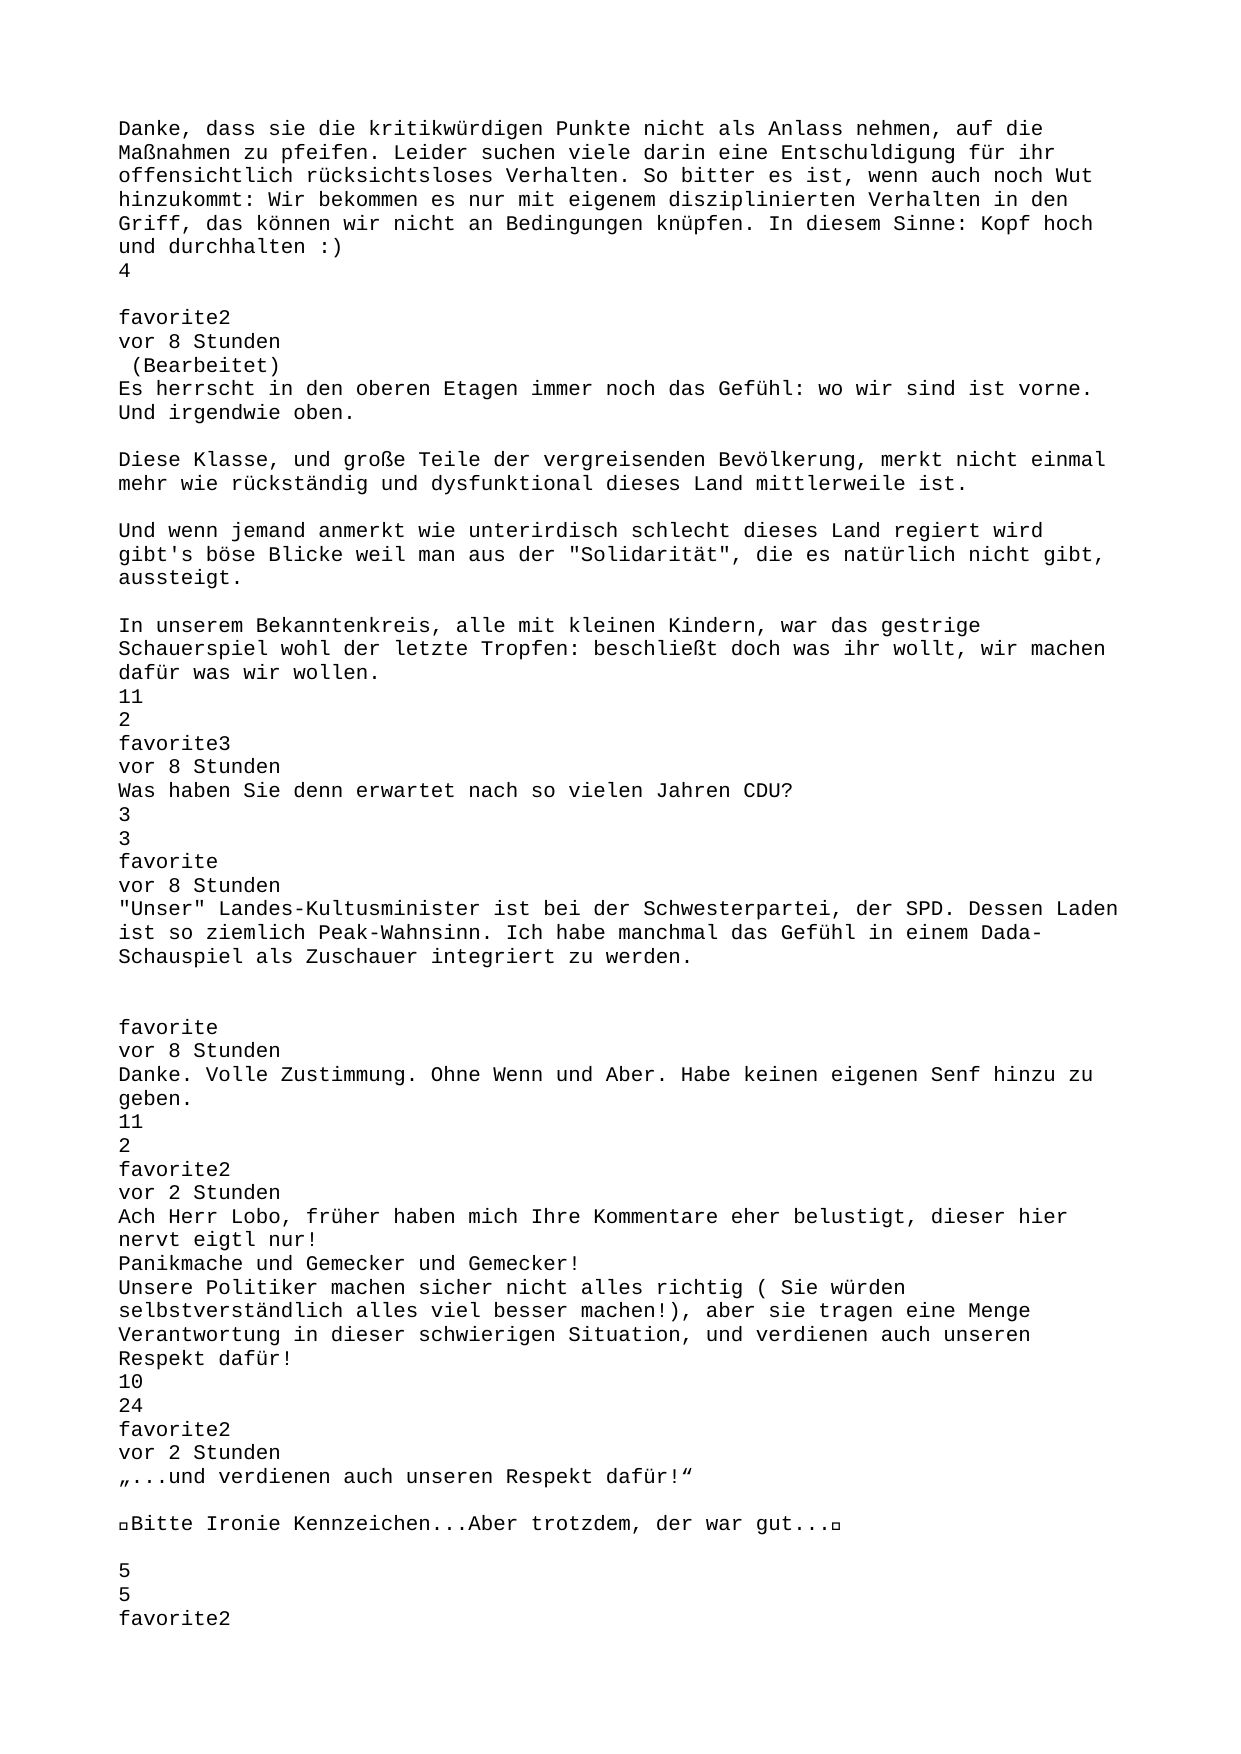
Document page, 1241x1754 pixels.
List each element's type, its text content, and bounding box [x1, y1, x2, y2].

text 4 [118, 260, 1122, 284]
text vor 2 Stunden [118, 1182, 1122, 1206]
text (Bearbeitet) [118, 354, 1122, 378]
text favorite [118, 1017, 1122, 1040]
text vor 8 Stunden [118, 875, 1122, 898]
text Was haben Sie denn erwartet nach so vielen Jahren CDU? [118, 780, 1122, 804]
text vor 8 Stunden [118, 331, 1122, 354]
text Es herrscht in den oberen Etagen immer noch das Gefühl: wo wir sind ist vorne. Und irgendwie oben. [118, 378, 1122, 426]
text 2 [118, 709, 1122, 733]
text vor 8 Stunden [118, 757, 1122, 780]
text Unsere Politiker machen sicher nicht alles richtig ( Sie würden selbstverständlich alles viel besser machen!), aber sie tragen eine Menge Verantwortung in dieser schwierigen Situation, und verdienen auch unseren Respekt dafür! [118, 1277, 1122, 1371]
text Diese Klasse, und große Teile der vergreisenden Bevölkerung, merkt nicht einmal mehr wie rückständig und dysfunktional dieses Land mittlerweile ist. [118, 449, 1122, 496]
text favorite2 [118, 307, 1122, 331]
text Ach Herr Lobo, früher haben mich Ihre Kommentare eher belustigt, dieser hier nervt eigtl nur! [118, 1206, 1122, 1253]
text 3 [118, 827, 1122, 851]
text 11 [118, 686, 1122, 709]
text "Unser" Landes-Kultusminister ist bei der Schwesterpartei, der SPD. Dessen Laden ist so ziemlich Peak-Wahnsinn. Ich habe manchmal das Gefühl in einem Dada-Schauspiel als Zuschauer integriert zu werden. [118, 898, 1122, 969]
text Danke, dass sie die kritikwürdigen Punkte nicht als Anlass nehmen, auf die Maßnahmen zu pfeifen. Leider suchen viele darin eine Entschuldigung für ihr offensichtlich rücksichtsloses Verhalten. So bitter es ist, wenn auch noch Wut hinzukommt: Wir bekommen es nur mit eigenem disziplinierten Verhalten in den Griff, das können wir nicht an Bedingungen knüpfen. In diesem Sinne: Kopf hoch und durchhalten :) [118, 118, 1122, 260]
text favorite2 [118, 1158, 1122, 1182]
text 24 [118, 1395, 1122, 1419]
text favorite2 [118, 1419, 1122, 1442]
text „...und verdienen auch unseren Respekt dafür!“ [118, 1466, 1122, 1489]
text 5 [118, 1561, 1122, 1584]
text 11 [118, 1111, 1122, 1135]
text favorite2 [118, 1608, 1122, 1631]
text 🤣Bitte Ironie Kennzeichen...Aber trotzdem, der war gut...🤣 [118, 1513, 1122, 1537]
text 3 [118, 804, 1122, 827]
text 5 [118, 1584, 1122, 1608]
text vor 8 Stunden [118, 1040, 1122, 1064]
text favorite [118, 851, 1122, 875]
text Danke. Volle Zustimmung. Ohne Wenn und Aber. Habe keinen eigenen Senf hinzu zu geben. [118, 1064, 1122, 1111]
text 2 [118, 1135, 1122, 1158]
text Und wenn jemand anmerkt wie unterirdisch schlecht dieses Land regiert wird gibt's böse Blicke weil man aus der "Solidarität", die es natürlich nicht gibt, aussteigt. [118, 520, 1122, 591]
text vor 2 Stunden [118, 1442, 1122, 1466]
text favorite3 [118, 733, 1122, 757]
text Panikmache und Gemecker und Gemecker! [118, 1253, 1122, 1277]
text 10 [118, 1371, 1122, 1395]
text In unserem Bekanntenkreis, alle mit kleinen Kindern, war das gestrige Schauerspiel wohl der letzte Tropfen: beschließt doch was ihr wollt, wir machen dafür was wir wollen. [118, 615, 1122, 686]
